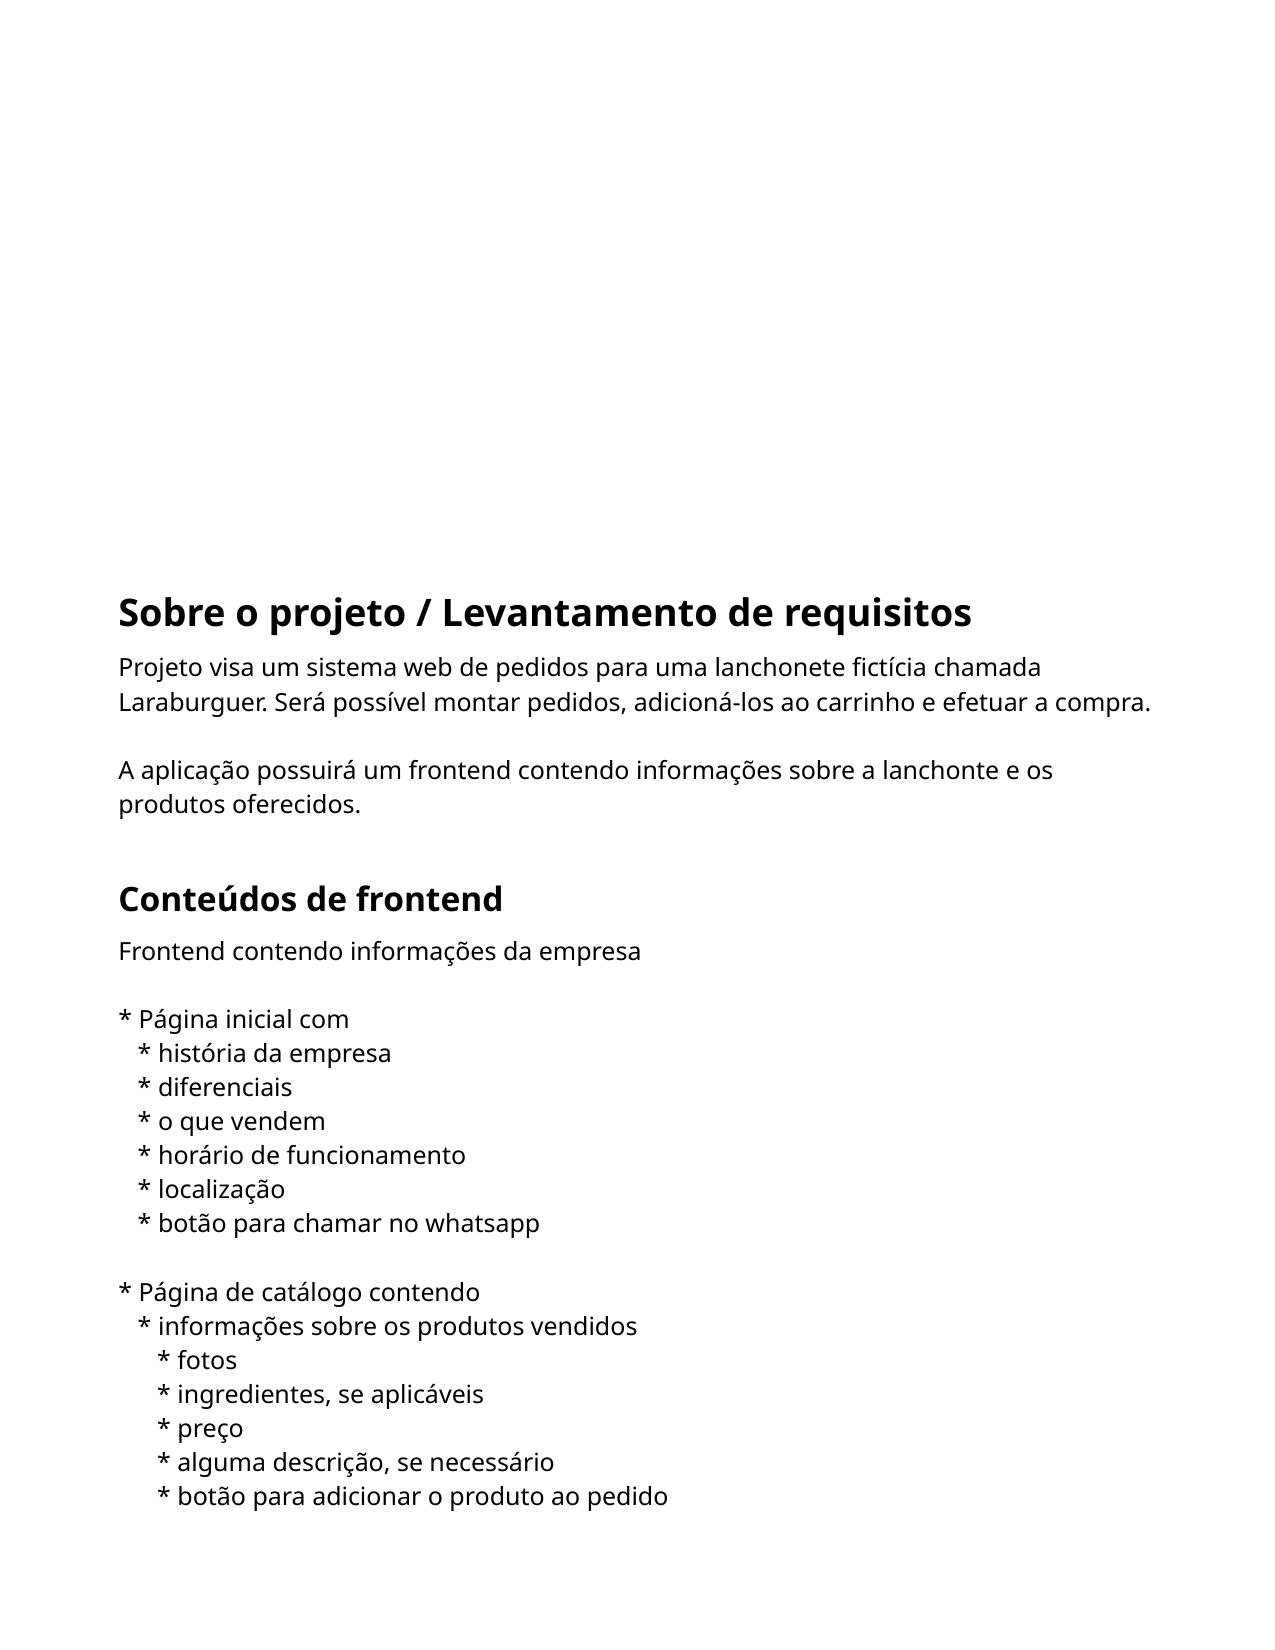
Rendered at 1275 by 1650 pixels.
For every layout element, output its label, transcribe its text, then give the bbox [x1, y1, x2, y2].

text * Página inicial com [118, 1002, 1157, 1036]
text * diferenciais [118, 1070, 1157, 1104]
subtitle Conteúdos de frontend [118, 875, 1157, 921]
text * preço [118, 1410, 1157, 1444]
text * história da empresa [118, 1036, 1157, 1070]
text * fotos [118, 1342, 1157, 1376]
text A aplicação possuirá um frontend contendo informações sobre a lanchonte e os produtos oferecidos. [118, 752, 1157, 820]
text * ingredientes, se aplicáveis [118, 1376, 1157, 1410]
text * informações sobre os produtos vendidos [118, 1308, 1157, 1342]
text * o que vendem [118, 1104, 1157, 1138]
text * botão para adicionar o produto ao pedido [118, 1478, 1157, 1513]
text * localização [118, 1172, 1157, 1206]
text * botão para chamar no whatsapp [118, 1206, 1157, 1240]
text Frontend contendo informações da empresa [118, 933, 1157, 968]
text Projeto visa um sistema web de pedidos para uma lanchonete fictícia chamada Laraburguer. Será possível montar pedidos, adicioná-los ao carrinho e efetuar a compra. [118, 650, 1157, 718]
text * horário de funcionamento [118, 1138, 1157, 1172]
subtitle Sobre o projeto / Levantamento de requisitos [118, 586, 1157, 638]
text * alguma descrição, se necessário [118, 1444, 1157, 1478]
text * Página de catálogo contendo [118, 1274, 1157, 1308]
